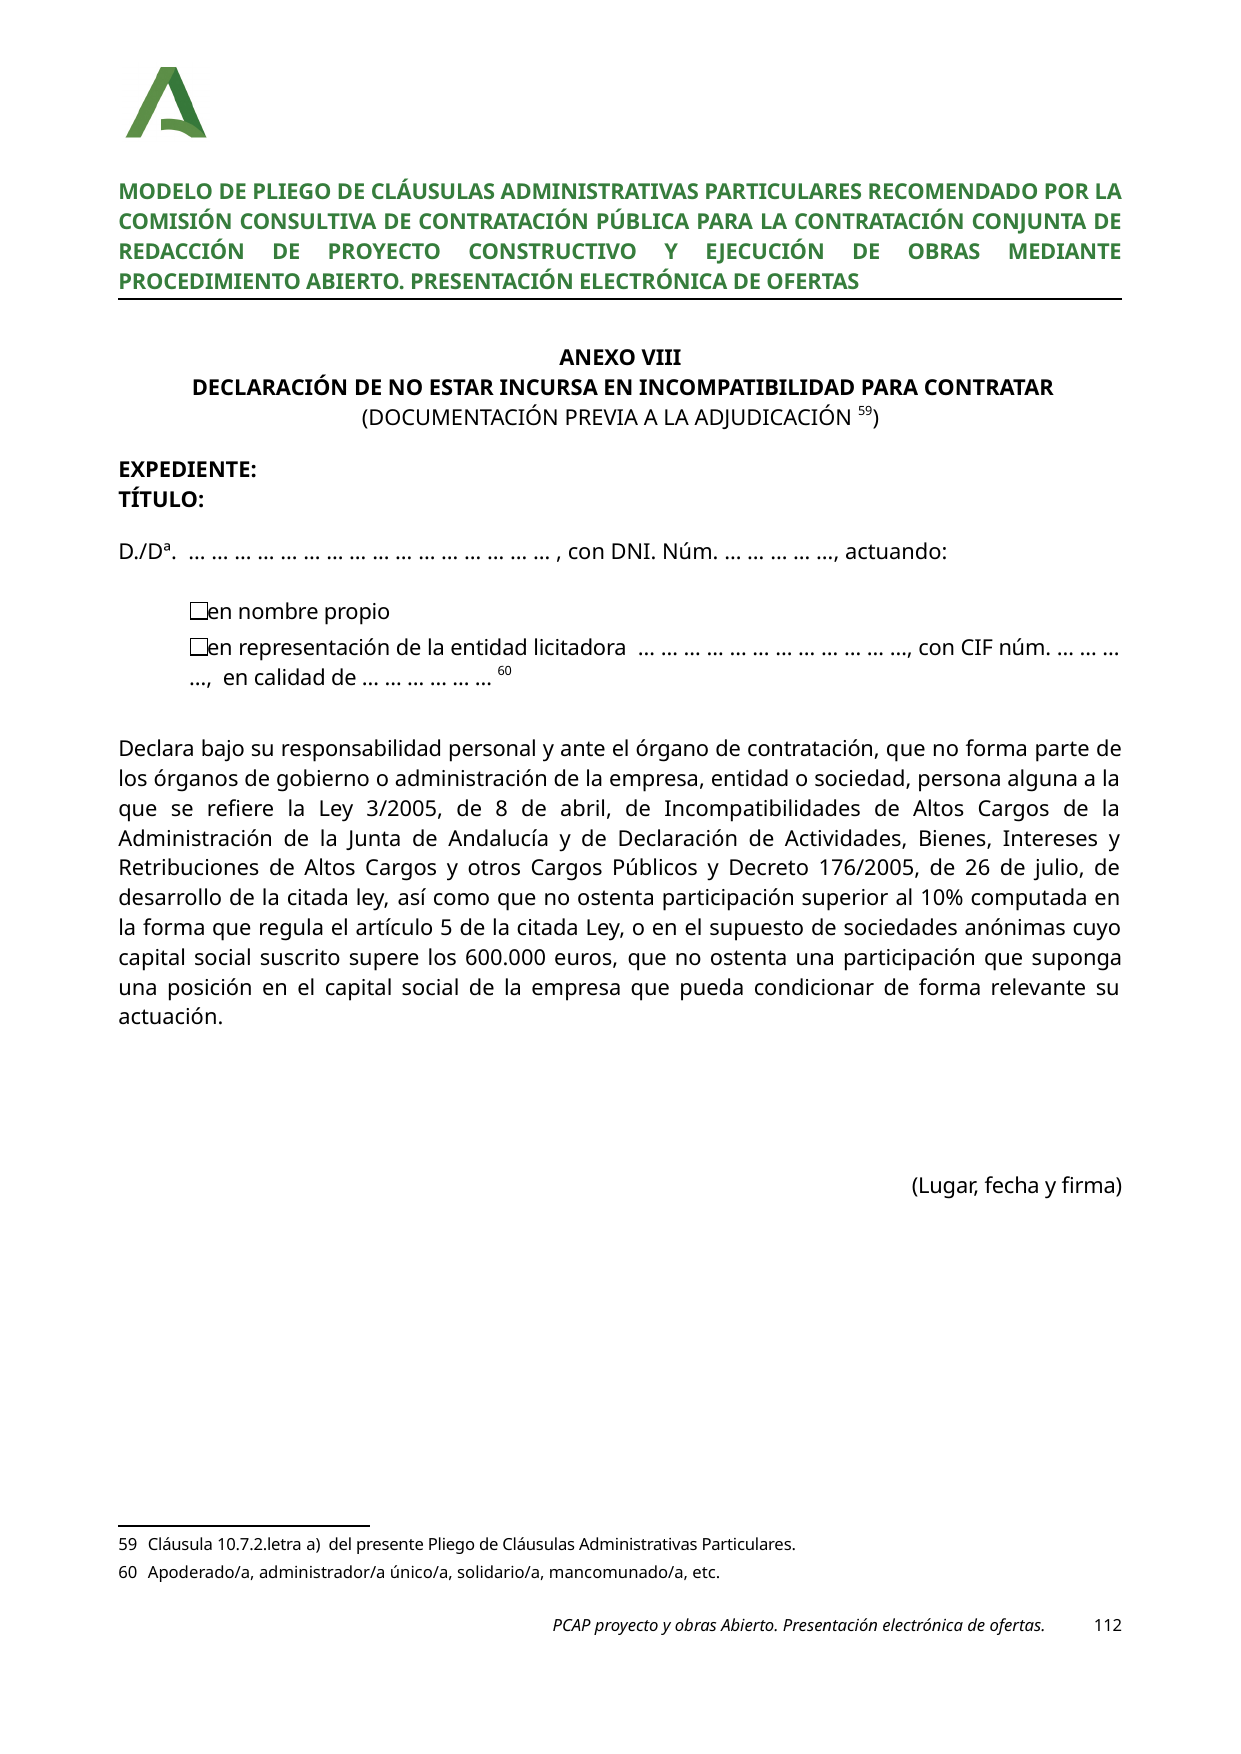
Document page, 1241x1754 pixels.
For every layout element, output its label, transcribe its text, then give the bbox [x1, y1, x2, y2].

text Declara bajo su responsabilidad personal y ante el órgano de contratación, que no forma parte de los órganos de gobierno o administración de la empresa, entidad o sociedad, persona alguna a la que se refiere la Ley 3/2005, de 8 de abril, de Incompatibilidades de Altos Cargos de la Administración de la Junta de Andalucía y de Declaración de Actividades, Bienes, Intereses y Retribuciones de Altos Cargos y otros Cargos Públicos y Decreto 176/2005, de 26 de julio, de desarrollo de la citada ley, así como que no ostenta participación superior al 10% computada en la forma que regula el artículo 5 de la citada Ley, o en el supuesto de sociedades anónimas cuyo capital social suscrito supere los 600.000 euros, que no ostenta una participación que suponga una posición en el capital social de la empresa que pueda condicionar de forma relevante su actuación. [118, 733, 1122, 1031]
text Cláusula 10.7.2.letra a) del presente Pliego de Cláusulas Administrativas Particulares. [118, 1532, 1122, 1555]
text DECLARACIÓN DE NO ESTAR INCURSA EN INCOMPATIBILIDAD PARA CONTRATAR [118, 372, 1122, 402]
text TÍTULO: [118, 484, 1122, 514]
text MODELO DE PLIEGO DE CLÁUSULAS ADMINISTRATIVAS PARTICULARES RECOMENDADO POR LA COMISIÓN CONSULTIVA DE CONTRATACIÓN PÚBLICA PARA LA CONTRATACIÓN CONJUNTA DE REDACCIÓN DE PROYECTO CONSTRUCTIVO Y EJECUCIÓN DE OBRAS MEDIANTE PROCEDIMIENTO ABIERTO. PRESENTACIÓN ELECTRÓNICA DE OFERTAS [118, 176, 1122, 298]
text ANEXO VIII [118, 342, 1122, 372]
text D./Dª. … … … … … … … … … … … … … … … … , con DNI. Núm. … … … … …, actuando: [118, 536, 1122, 566]
text (DOCUMENTACIÓN PREVIA A LA ADJUDICACIÓN ) [118, 402, 1122, 431]
text Apoderado/a, administrador/a único/a, solidario/a, mancomunado/a, etc. [118, 1561, 1122, 1584]
text en nombre propio [189, 596, 1122, 626]
picture [121, 62, 210, 142]
text en representación de la entidad licitadora … … … … … … … … … … … …, con CIF núm. … … … …, en calidad de … … … … … … [189, 632, 1122, 691]
text (Lugar, fecha y firma) [118, 1171, 1122, 1200]
text EXPEDIENTE: [118, 454, 1122, 484]
